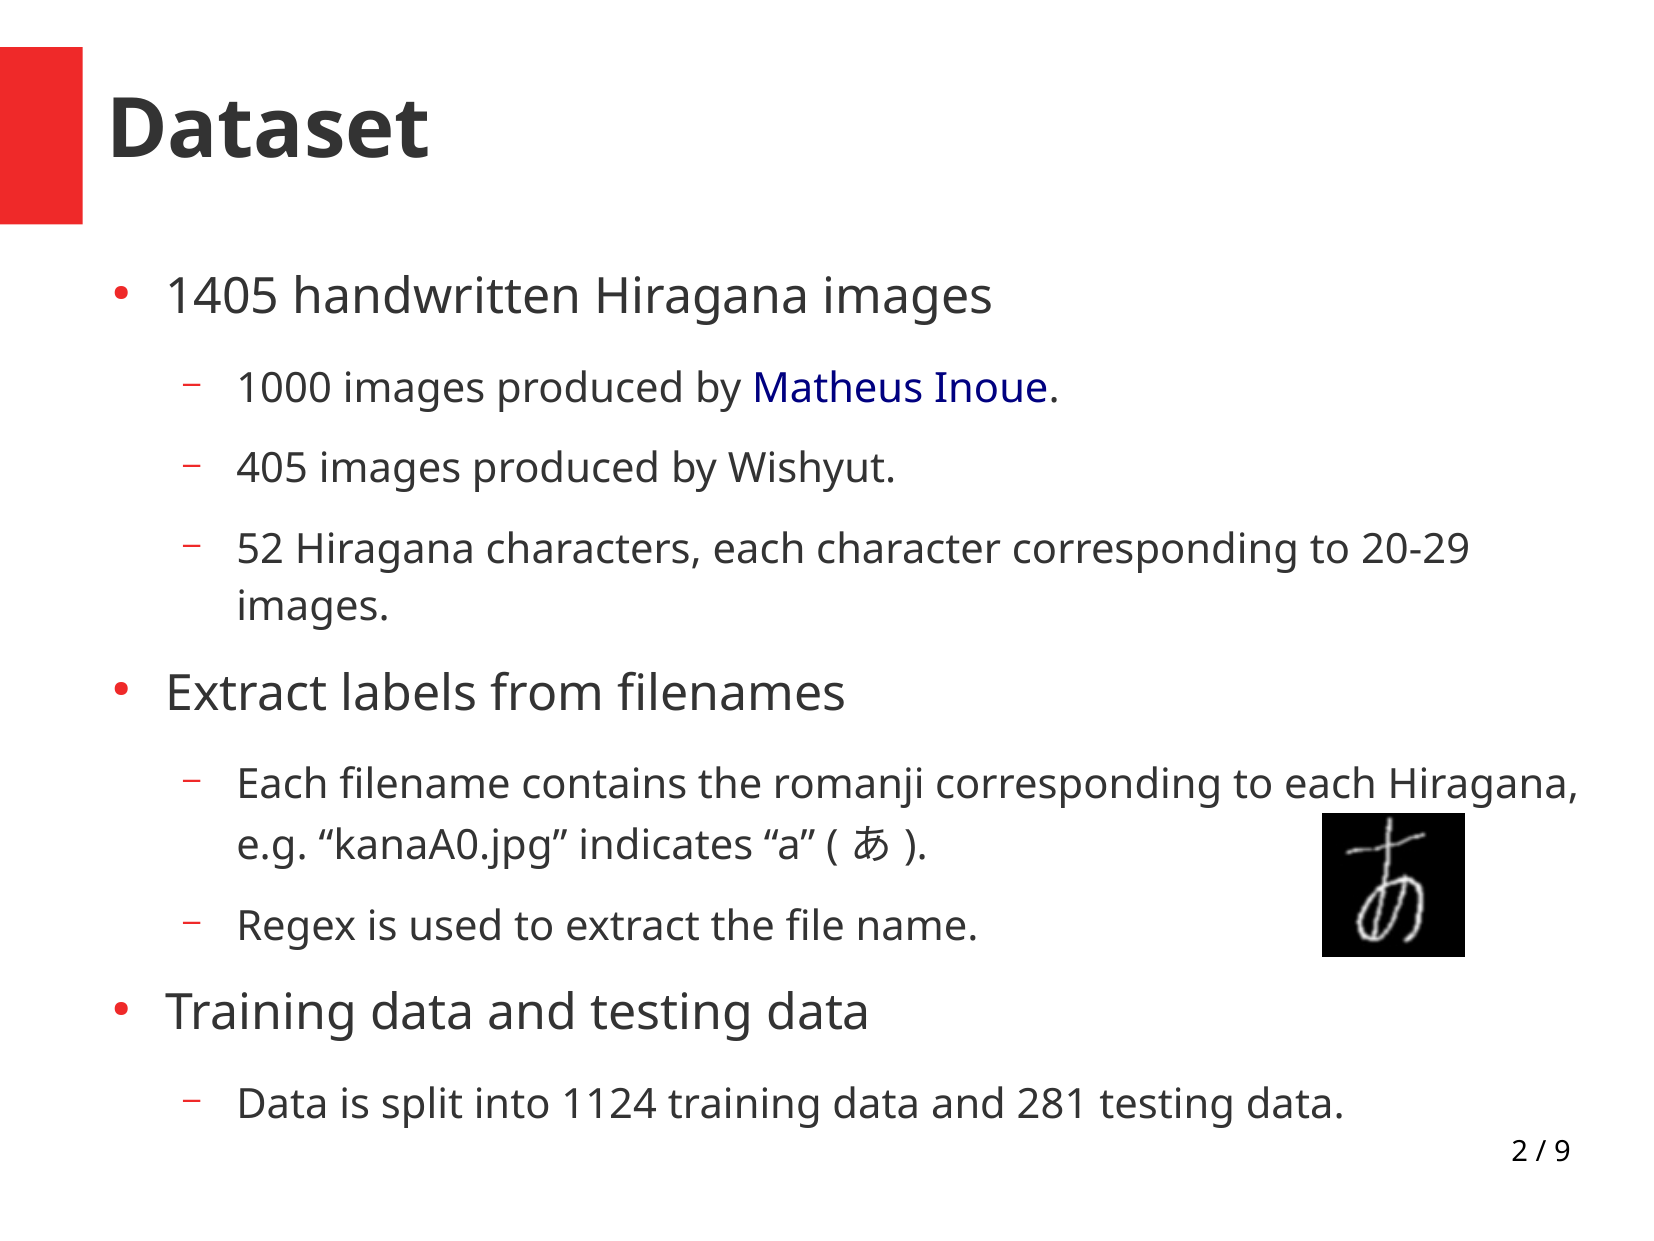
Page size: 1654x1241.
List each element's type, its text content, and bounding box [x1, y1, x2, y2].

list 1405 handwritten Hiragana images 1000 images produced by Matheus Inoue. 405 images produced by Wishyut. 52 Hiragana characters, each character corresponding to 20-29 images. Extract labels from filenames Each filename contains the romanji corresponding to each Hiragana, e.g. “kanaA0.jpg” indicates “a” (あ). Regex is used to extract the file name. Training data and testing data Data is split into 1124 training data and 281 testing data. [94, 259, 1607, 1193]
title Dataset [106, 49, 1571, 201]
picture [1322, 813, 1465, 957]
